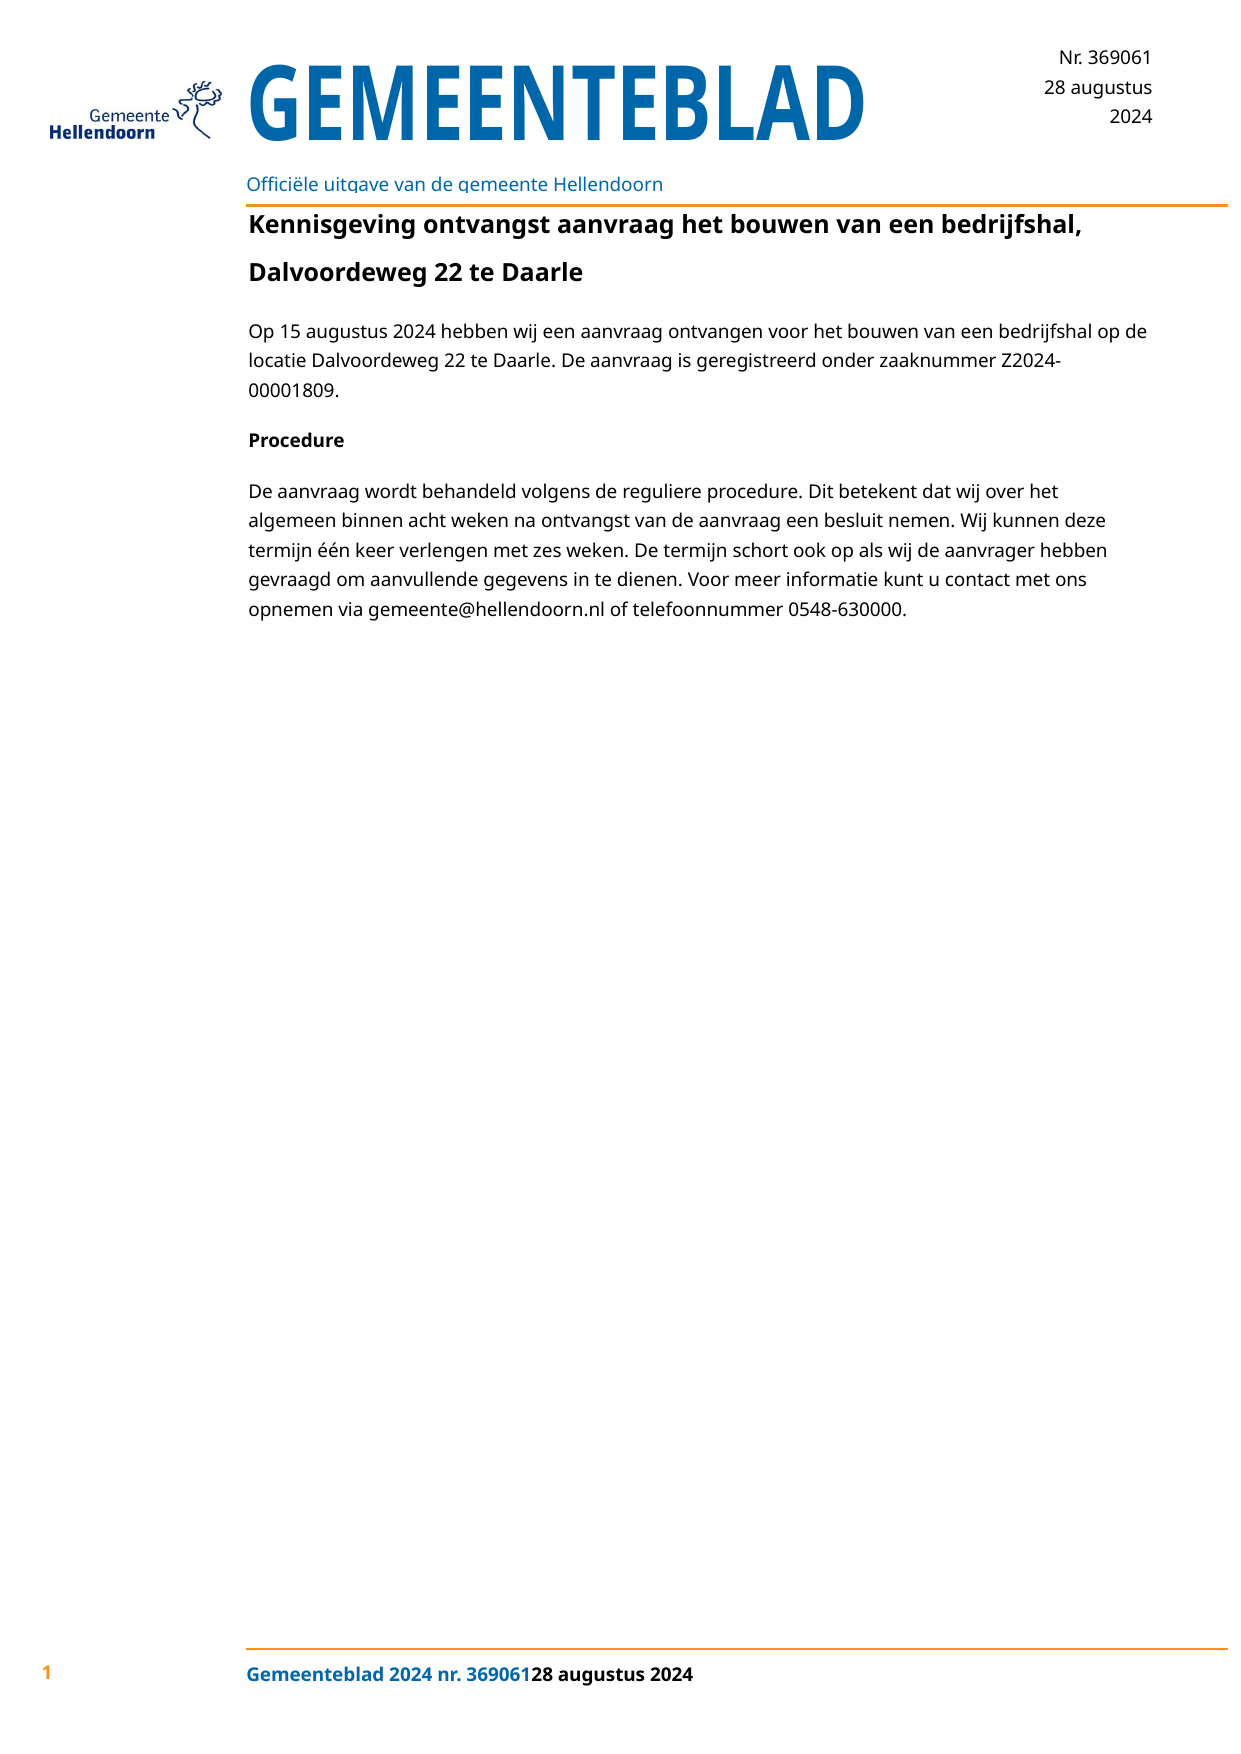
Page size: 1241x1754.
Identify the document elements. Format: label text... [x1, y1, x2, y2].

picture [41, 47, 231, 172]
text Procedure [248, 427, 1152, 453]
text De aanvraag wordt behandeld volgens de reguliere procedure. Dit betekent dat wij over het algemeen binnen acht weken na ontvangst van de aanvraag een besluit nemen. Wij kunnen deze termijn één keer verlengen met zes weken. De termijn schort ook op als wij de aanvrager hebben gevraagd om aanvullende gegevens in te dienen. Voor meer informatie kunt u contact met ons opnemen via gemeente@hellendoorn.nl of telefoonnummer 0548-630000. [248, 478, 1152, 622]
text Kennisgeving ontvangst aanvraag het bouwen van een bedrijfshal, Dalvoordeweg 22 te Daarle [248, 207, 1152, 288]
text Op 15 augustus 2024 hebben wij een aanvraag ontvangen voor het bouwen van een bedrijfshal op de locatie Dalvoordeweg 22 te Daarle. De aanvraag is geregistreerd onder zaaknummer Z2024-00001809. [248, 318, 1152, 403]
